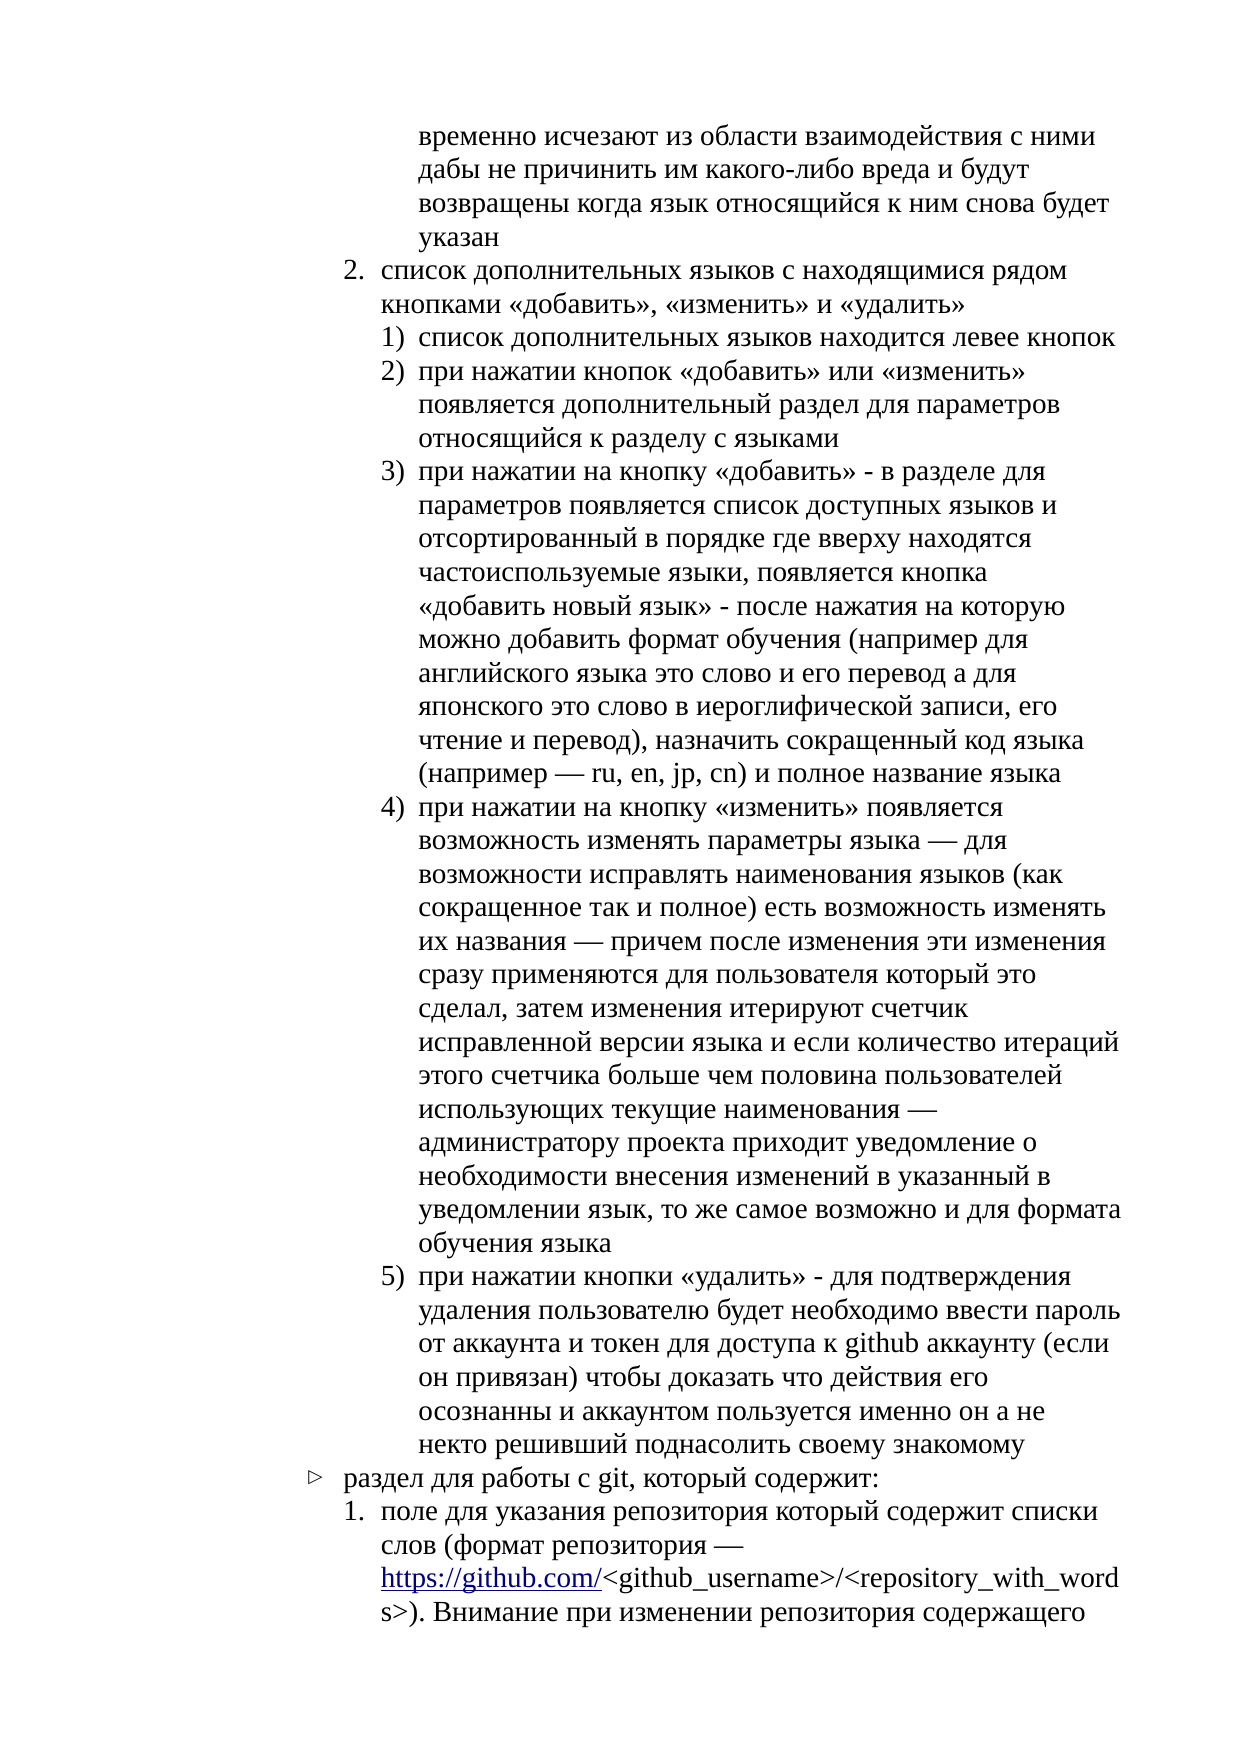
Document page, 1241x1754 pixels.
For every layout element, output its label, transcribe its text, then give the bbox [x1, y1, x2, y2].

list при нажатии на кнопку «изменить» появляется возможность изменять параметры языка — для возможности исправлять наименования языков (как сокращенное так и полное) есть возможность изменять их названия — причем после изменения эти изменения сразу применяются для пользователя который это сделал, затем изменения итерируют счетчик исправленной версии языка и если количество итераций этого счетчика больше чем половина пользователей использующих текущие наименования — администратору проекта приходит уведомление о необходимости внесения изменений в указанный в уведомлении язык, то же самое возможно и для формата обучения языка [381, 789, 1122, 1258]
list список дополнительных языков с находящимися рядом кнопками «добавить», «изменить» и «удалить» [343, 252, 1122, 319]
list при нажатии кнопок «добавить» или «изменить» появляется дополнительный раздел для параметров относящийся к разделу с языками [381, 353, 1122, 453]
list временно исчезают из области взаимодействия с ними дабы не причинить им какого-либо вреда и будут возвращены когда язык относящийся к ним снова будет указан [381, 118, 1122, 252]
list список дополнительных языков находится левее кнопок [381, 319, 1122, 353]
list раздел для работы с git, который содержит: [306, 1460, 1122, 1493]
list при нажатии кнопки «удалить» - для подтверждения удаления пользователю будет необходимо ввести пароль от аккаунта и токен для доступа к github аккаунту (если он привязан) чтобы доказать что действия его осознанны и аккаунтом пользуется именно он а не некто решивший поднасолить своему знакомому [381, 1258, 1122, 1460]
list поле для указания репозитория который содержит списки слов (формат репозитория — https://github.com/<github_username>/<repository_with_words>). Внимание при изменении репозитория содержащего [343, 1493, 1122, 1628]
list при нажатии на кнопку «добавить» - в разделе для параметров появляется список доступных языков и отсортированный в порядке где вверху находятся частоиспользуемые языки, появляется кнопка «добавить новый язык» - после нажатия на которую можно добавить формат обучения (например для английского языка это слово и его перевод а для японского это слово в иероглифической записи, его чтение и перевод), назначить сокращенный код языка (например — ru, en, jp, cn) и полное название языка [381, 453, 1122, 789]
